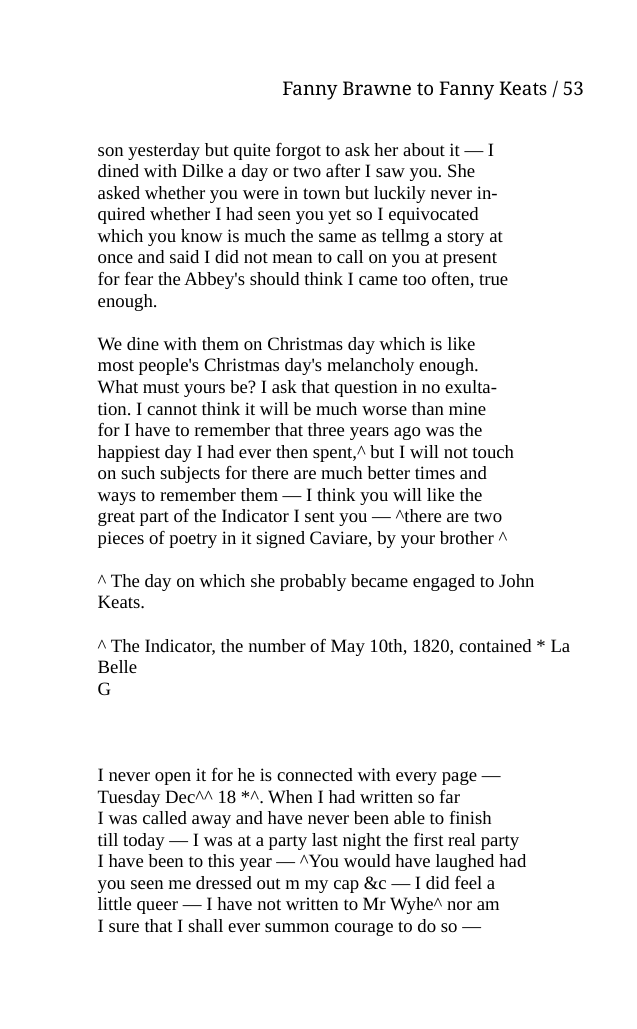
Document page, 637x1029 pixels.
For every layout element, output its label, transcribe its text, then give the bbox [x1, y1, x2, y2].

text asked whether you were in town but luckily never in- [97, 182, 583, 203]
text We dine with them on Christmas day which is like [97, 333, 583, 354]
text What must yours be? I ask that question in no exulta- [97, 376, 583, 397]
text which you know is much the same as tellmg a story at [97, 225, 583, 246]
text quired whether I had seen you yet so I equivocated [97, 203, 583, 225]
text I sure that I shall ever summon courage to do so — [97, 915, 583, 936]
text till today — I was at a party last night the first real party [97, 829, 583, 850]
text most people's Christmas day's melancholy enough. [97, 354, 583, 376]
text G [97, 678, 583, 699]
text for fear the Abbey's should think I came too often, true [97, 268, 583, 289]
text son yesterday but quite forgot to ask her about it — I [97, 139, 583, 160]
text happiest day I had ever then spent,^ but I will not touch [97, 441, 583, 462]
text enough. [97, 289, 583, 311]
text once and said I did not mean to call on you at present [97, 246, 583, 268]
text on such subjects for there are much better times and [97, 462, 583, 484]
text I have been to this year — ^You would have laughed had [97, 850, 583, 872]
text pieces of poetry in it signed Caviare, by your brother ^ [97, 527, 583, 548]
text dined with Dilke a day or two after I saw you. She [97, 160, 583, 182]
text ways to remember them — I think you will like the [97, 484, 583, 505]
text for I have to remember that three years ago was the [97, 419, 583, 441]
text you seen me dressed out m my cap &c — I did feel a [97, 872, 583, 893]
text I was called away and have never been able to finish [97, 807, 583, 829]
text tion. I cannot think it will be much worse than mine [97, 397, 583, 419]
text I never open it for he is connected with every page — [97, 764, 583, 786]
text little queer — I have not written to Mr Wyhe^ nor am [97, 893, 583, 915]
text Tuesday Dec^^ 18 *^. When I had written so far [97, 786, 583, 807]
text ^ The Indicator, the number of May 10th, 1820, contained * La Belle [97, 634, 583, 678]
text ^ The day on which she probably became engaged to John Keats. [97, 570, 583, 613]
text great part of the Indicator I sent you — ^there are two [97, 505, 583, 527]
